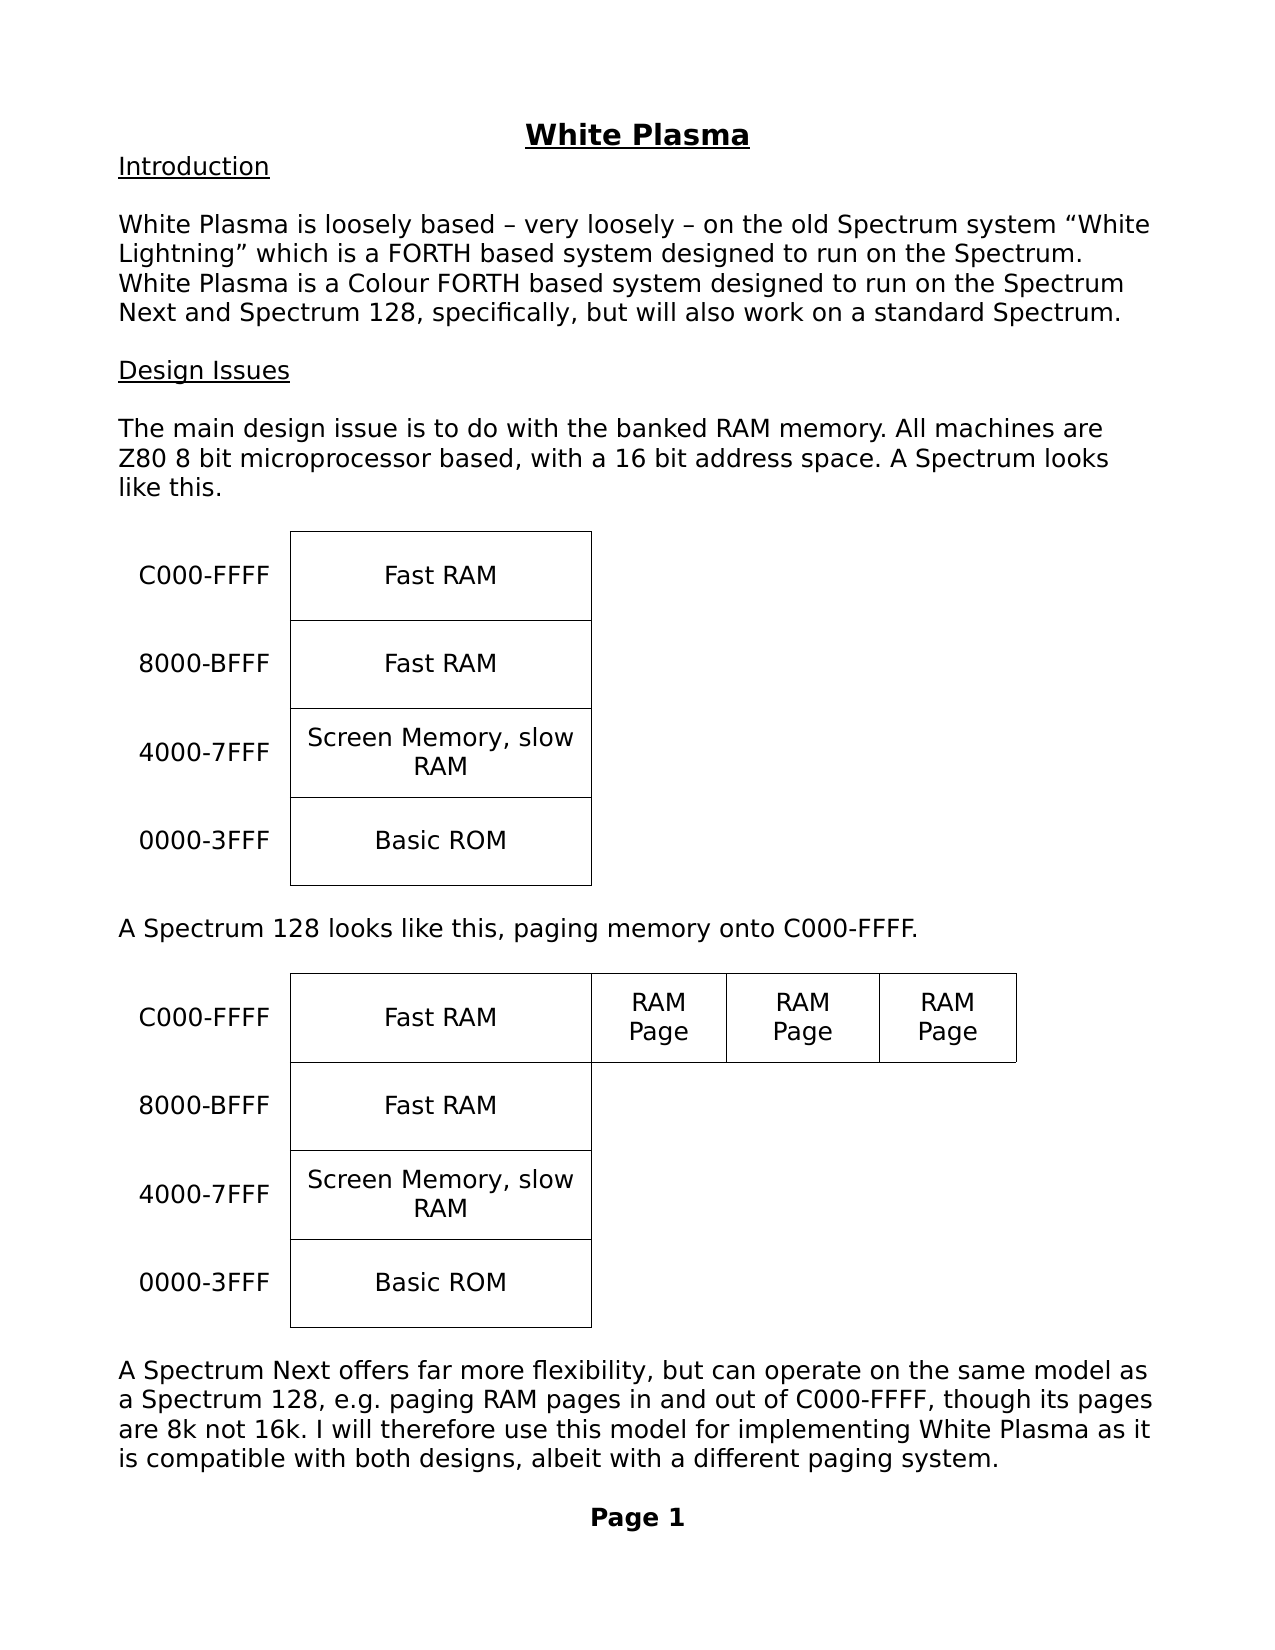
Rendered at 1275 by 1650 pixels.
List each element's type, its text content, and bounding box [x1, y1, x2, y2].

table_cell 4000-7FFF [118, 1150, 290, 1239]
table_cell [592, 1150, 726, 1239]
table_cell Basic ROM [291, 1240, 591, 1327]
table_cell 4000-7FFF [118, 708, 290, 797]
text White Plasma is loosely based – very loosely – on the old Spectrum system “White Lightning” which is a FORTH based system designed to run on the Spectrum. White Plasma is a Colour FORTH based system designed to run on the Spectrum Next and Spectrum 128, specifically, but will also work on a standard Spectrum. [118, 210, 1157, 327]
table_header C000-FFFF [118, 531, 290, 620]
table_header C000-FFFF [118, 973, 290, 1062]
table_cell Screen Memory, slow RAM [291, 709, 591, 797]
text White Plasma [118, 118, 1157, 152]
table_cell 8000-BFFF [118, 620, 290, 708]
table_cell [880, 1239, 1016, 1327]
text Design Issues [118, 356, 1157, 385]
table_cell Screen Memory, slow RAM [291, 1151, 591, 1239]
table_cell Fast RAM [291, 1063, 591, 1150]
table_header Fast RAM [291, 974, 591, 1062]
text Introduction [118, 152, 1157, 181]
table_cell 0000-3FFF [118, 797, 290, 885]
table_cell [592, 1239, 726, 1327]
text A Spectrum 128 looks like this, paging memory onto C000-FFFF. [118, 915, 1157, 944]
table_cell Basic ROM [291, 798, 591, 885]
table_cell 0000-3FFF [118, 1239, 290, 1327]
table_cell [726, 1150, 879, 1239]
table_header RAM Page [592, 974, 726, 1062]
table_cell [880, 1150, 1016, 1239]
table_header Fast RAM [291, 532, 591, 620]
table_header RAM Page [727, 974, 879, 1062]
text A Spectrum Next offers far more flexibility, but can operate on the same model as a Spectrum 128, e.g. paging RAM pages in and out of C000-FFFF, though its pages are 8k not 16k. I will therefore use this model for implementing White Plasma as it is compatible with both designs, albeit with a different paging system. [118, 1356, 1157, 1473]
table_cell [726, 1239, 879, 1327]
table_header RAM Page [880, 974, 1016, 1062]
text The main design issue is to do with the banked RAM memory. All machines are Z80 8 bit microprocessor based, with a 16 bit address space. A Spectrum looks like this. [118, 414, 1157, 502]
table_cell [592, 1063, 726, 1150]
table_cell Fast RAM [291, 621, 591, 708]
table_cell [880, 1063, 1016, 1150]
table_cell 8000-BFFF [118, 1062, 290, 1150]
table_cell [726, 1063, 879, 1150]
